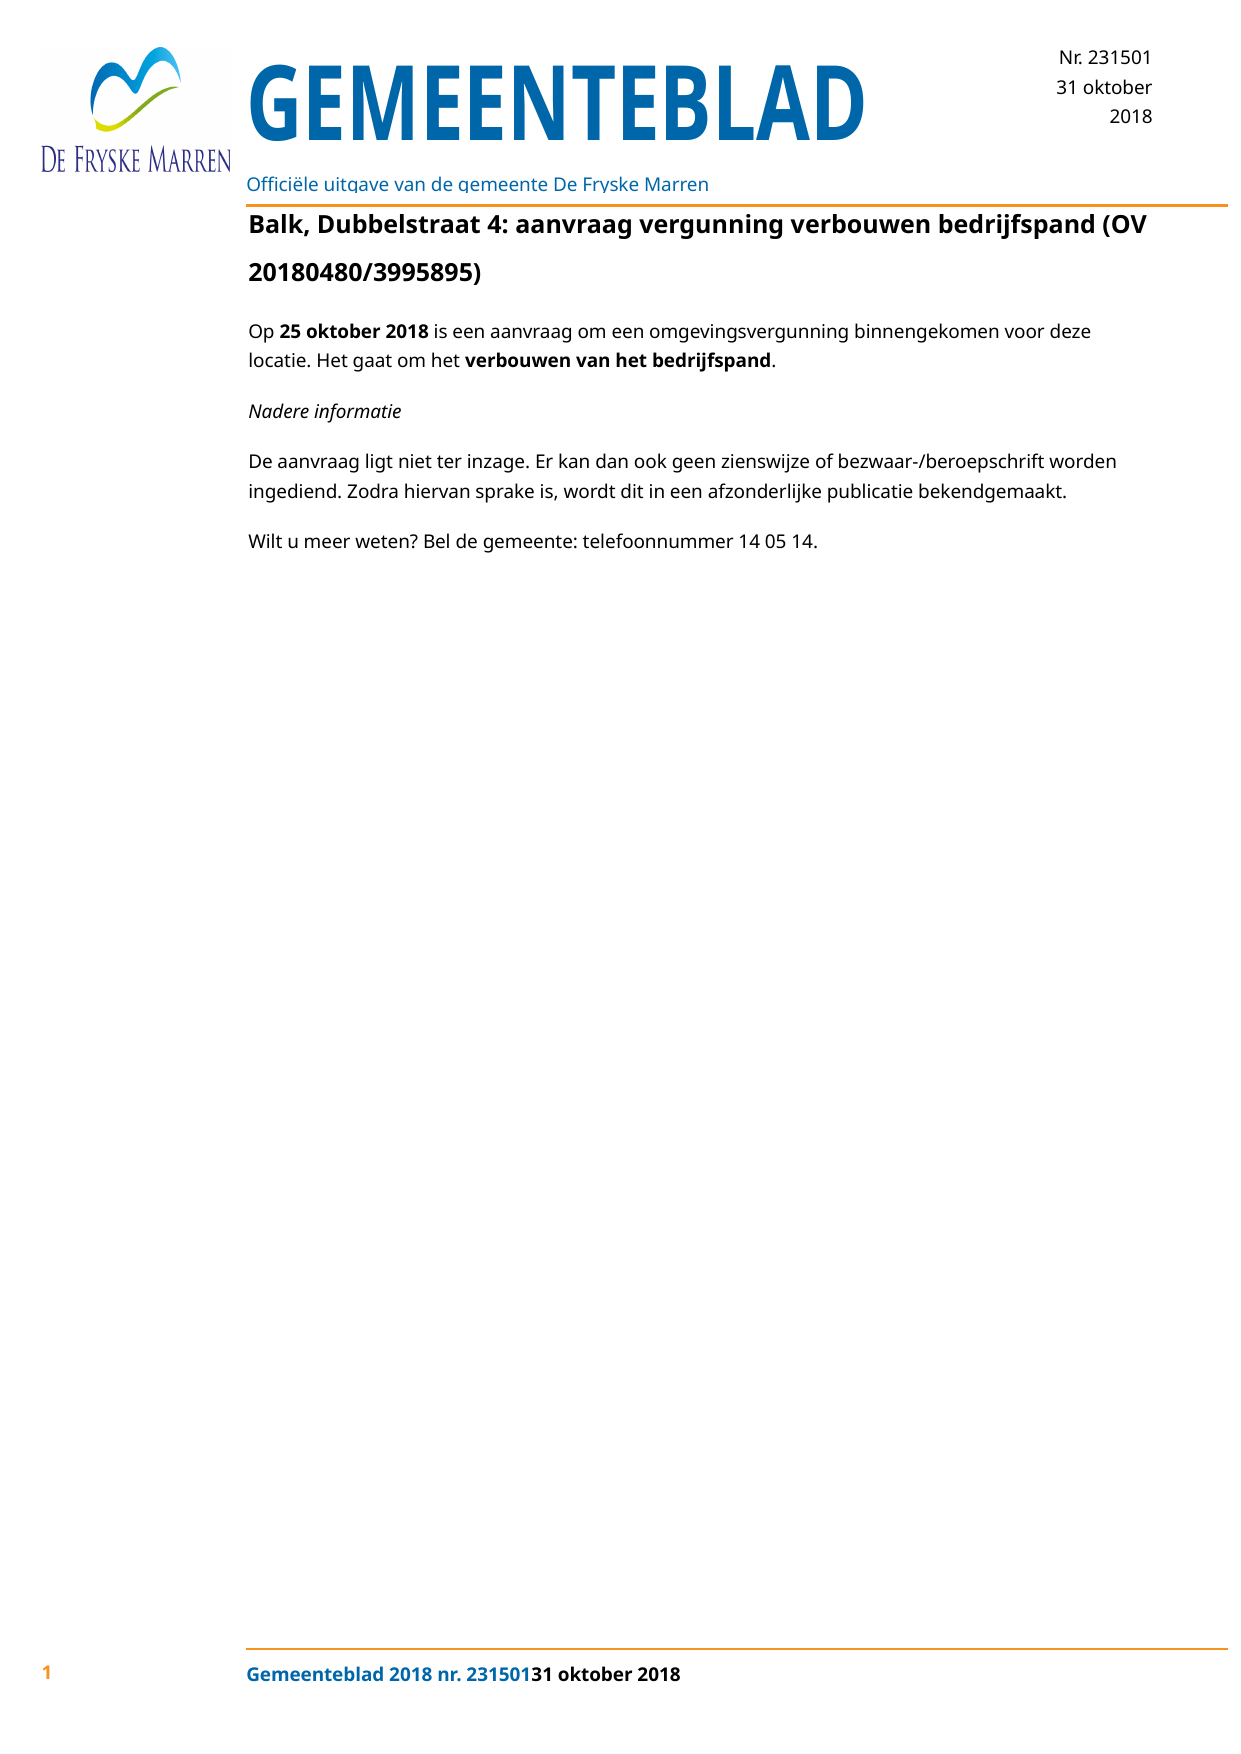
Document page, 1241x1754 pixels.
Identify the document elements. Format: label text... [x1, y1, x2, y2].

text Op 25 oktober 2018 is een aanvraag om een omgevingsvergunning binnengekomen voor deze locatie. Het gaat om het verbouwen van het bedrijfspand. [248, 318, 1152, 373]
text Balk, Dubbelstraat 4: aanvraag vergunning verbouwen bedrijfspand (OV 20180480/3995895) [248, 207, 1152, 288]
text De aanvraag ligt niet ter inzage. Er kan dan ook geen zienswijze of bezwaar-/beroepschrift worden ingediend. Zodra hiervan sprake is, wordt dit in een afzonderlijke publicatie bekendgemaakt. [248, 448, 1152, 504]
picture [41, 47, 231, 172]
text Nadere informatie [248, 398, 1152, 424]
text Wilt u meer weten? Bel de gemeente: telefoonnummer 14 05 14. [248, 528, 1152, 554]
